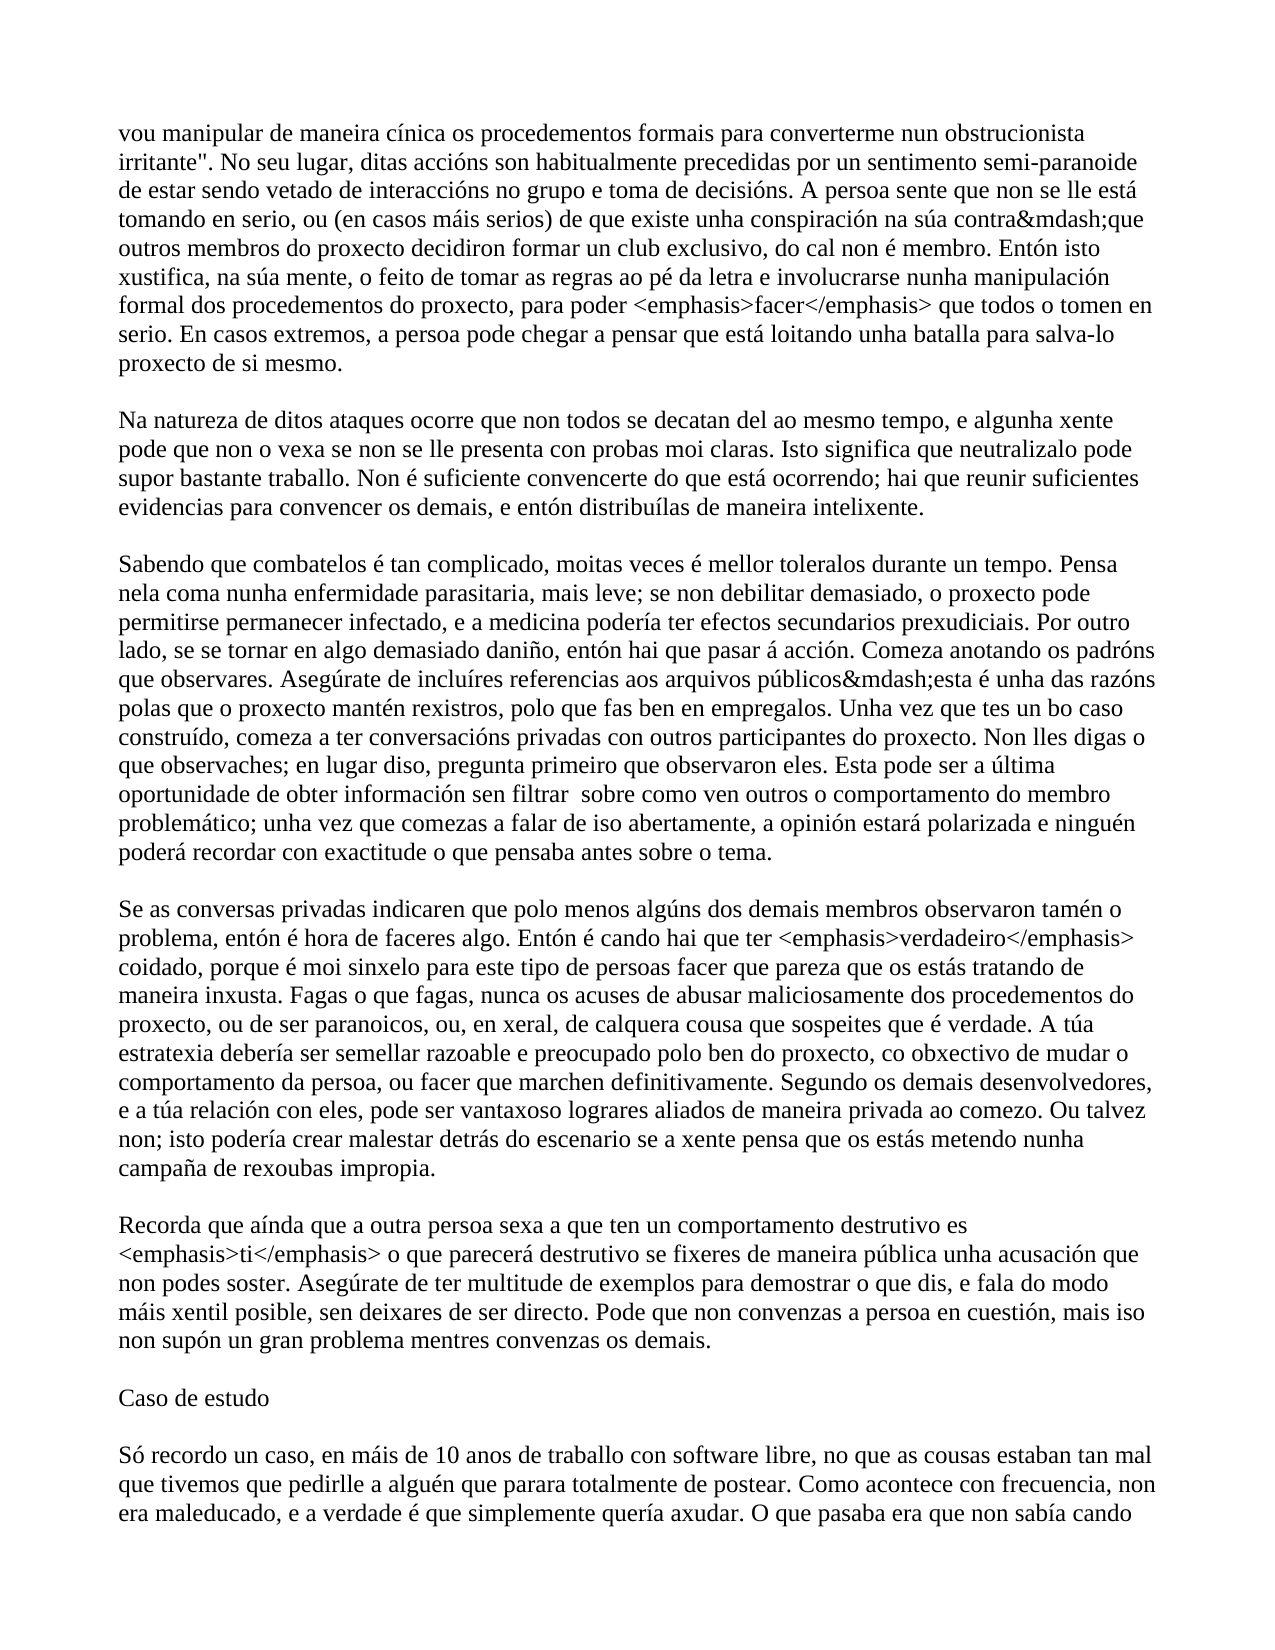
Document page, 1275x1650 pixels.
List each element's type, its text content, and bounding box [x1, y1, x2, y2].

text Caso de estudo [118, 1383, 1157, 1412]
text Se as conversas privadas indicaren que polo menos algúns dos demais membros observaron tamén o problema, entón é hora de faceres algo. Entón é cando hai que ter <emphasis>verdadeiro</emphasis> coidado, porque é moi sinxelo para este tipo de persoas facer que pareza que os estás tratando de maneira inxusta. Fagas o que fagas, nunca os acuses de abusar maliciosamente dos procedementos do proxecto, ou de ser paranoicos, ou, en xeral, de calquera cousa que sospeites que é verdade. A túa estratexia debería ser semellar razoable e preocupado polo ben do proxecto, co obxectivo de mudar o comportamento da persoa, ou facer que marchen definitivamente. Segundo os demais desenvolvedores, e a túa relación con eles, pode ser vantaxoso lograres aliados de maneira privada ao comezo. Ou talvez non; isto podería crear malestar detrás do escenario se a xente pensa que os estás metendo nunha campaña de rexoubas impropia. [118, 894, 1157, 1182]
text Recorda que aínda que a outra persoa sexa a que ten un comportamento destrutivo es <emphasis>ti</emphasis> o que parecerá destrutivo se fixeres de maneira pública unha acusación que non podes soster. Asegúrate de ter multitude de exemplos para demostrar o que dis, e fala do modo máis xentil posible, sen deixares de ser directo. Pode que non convenzas a persoa en cuestión, mais iso non supón un gran problema mentres convenzas os demais. [118, 1211, 1157, 1354]
text vou manipular de maneira cínica os procedementos formais para converterme nun obstrucionista irritante". No seu lugar, ditas accións son habitualmente precedidas por un sentimento semi-paranoide de estar sendo vetado de interaccións no grupo e toma de decisións. A persoa sente que non se lle está tomando en serio, ou (en casos máis serios) de que existe unha conspiración na súa contra&mdash;que outros membros do proxecto decidiron formar un club exclusivo, do cal non é membro. Entón isto xustifica, na súa mente, o feito de tomar as regras ao pé da letra e involucrarse nunha manipulación formal dos procedementos do proxecto, para poder <emphasis>facer</emphasis> que todos o tomen en serio. En casos extremos, a persoa pode chegar a pensar que está loitando unha batalla para salva-lo proxecto de si mesmo. [118, 118, 1157, 377]
text Só recordo un caso, en máis de 10 anos de traballo con software libre, no que as cousas estaban tan mal que tivemos que pedirlle a alguén que parara totalmente de postear. Como acontece con frecuencia, non era maleducado, e a verdade é que simplemente quería axudar. O que pasaba era que non sabía cando [118, 1441, 1157, 1527]
text Sabendo que combatelos é tan complicado, moitas veces é mellor toleralos durante un tempo. Pensa nela coma nunha enfermidade parasitaria, mais leve; se non debilitar demasiado, o proxecto pode permitirse permanecer infectado, e a medicina podería ter efectos secundarios prexudiciais. Por outro lado, se se tornar en algo demasiado daniño, entón hai que pasar á acción. Comeza anotando os padróns que observares. Asegúrate de incluíres referencias aos arquivos públicos&mdash;esta é unha das razóns polas que o proxecto mantén rexistros, polo que fas ben en empregalos. Unha vez que tes un bo caso construído, comeza a ter conversacións privadas con outros participantes do proxecto. Non lles digas o que observaches; en lugar diso, pregunta primeiro que observaron eles. Esta pode ser a última oportunidade de obter información sen filtrar sobre como ven outros o comportamento do membro problemático; unha vez que comezas a falar de iso abertamente, a opinión estará polarizada e ninguén poderá recordar con exactitude o que pensaba antes sobre o tema. [118, 549, 1157, 866]
text Na natureza de ditos ataques ocorre que non todos se decatan del ao mesmo tempo, e algunha xente pode que non o vexa se non se lle presenta con probas moi claras. Isto significa que neutralizalo pode supor bastante traballo. Non é suficiente convencerte do que está ocorrendo; hai que reunir suficientes evidencias para convencer os demais, e entón distribuílas de maneira intelixente. [118, 406, 1157, 521]
